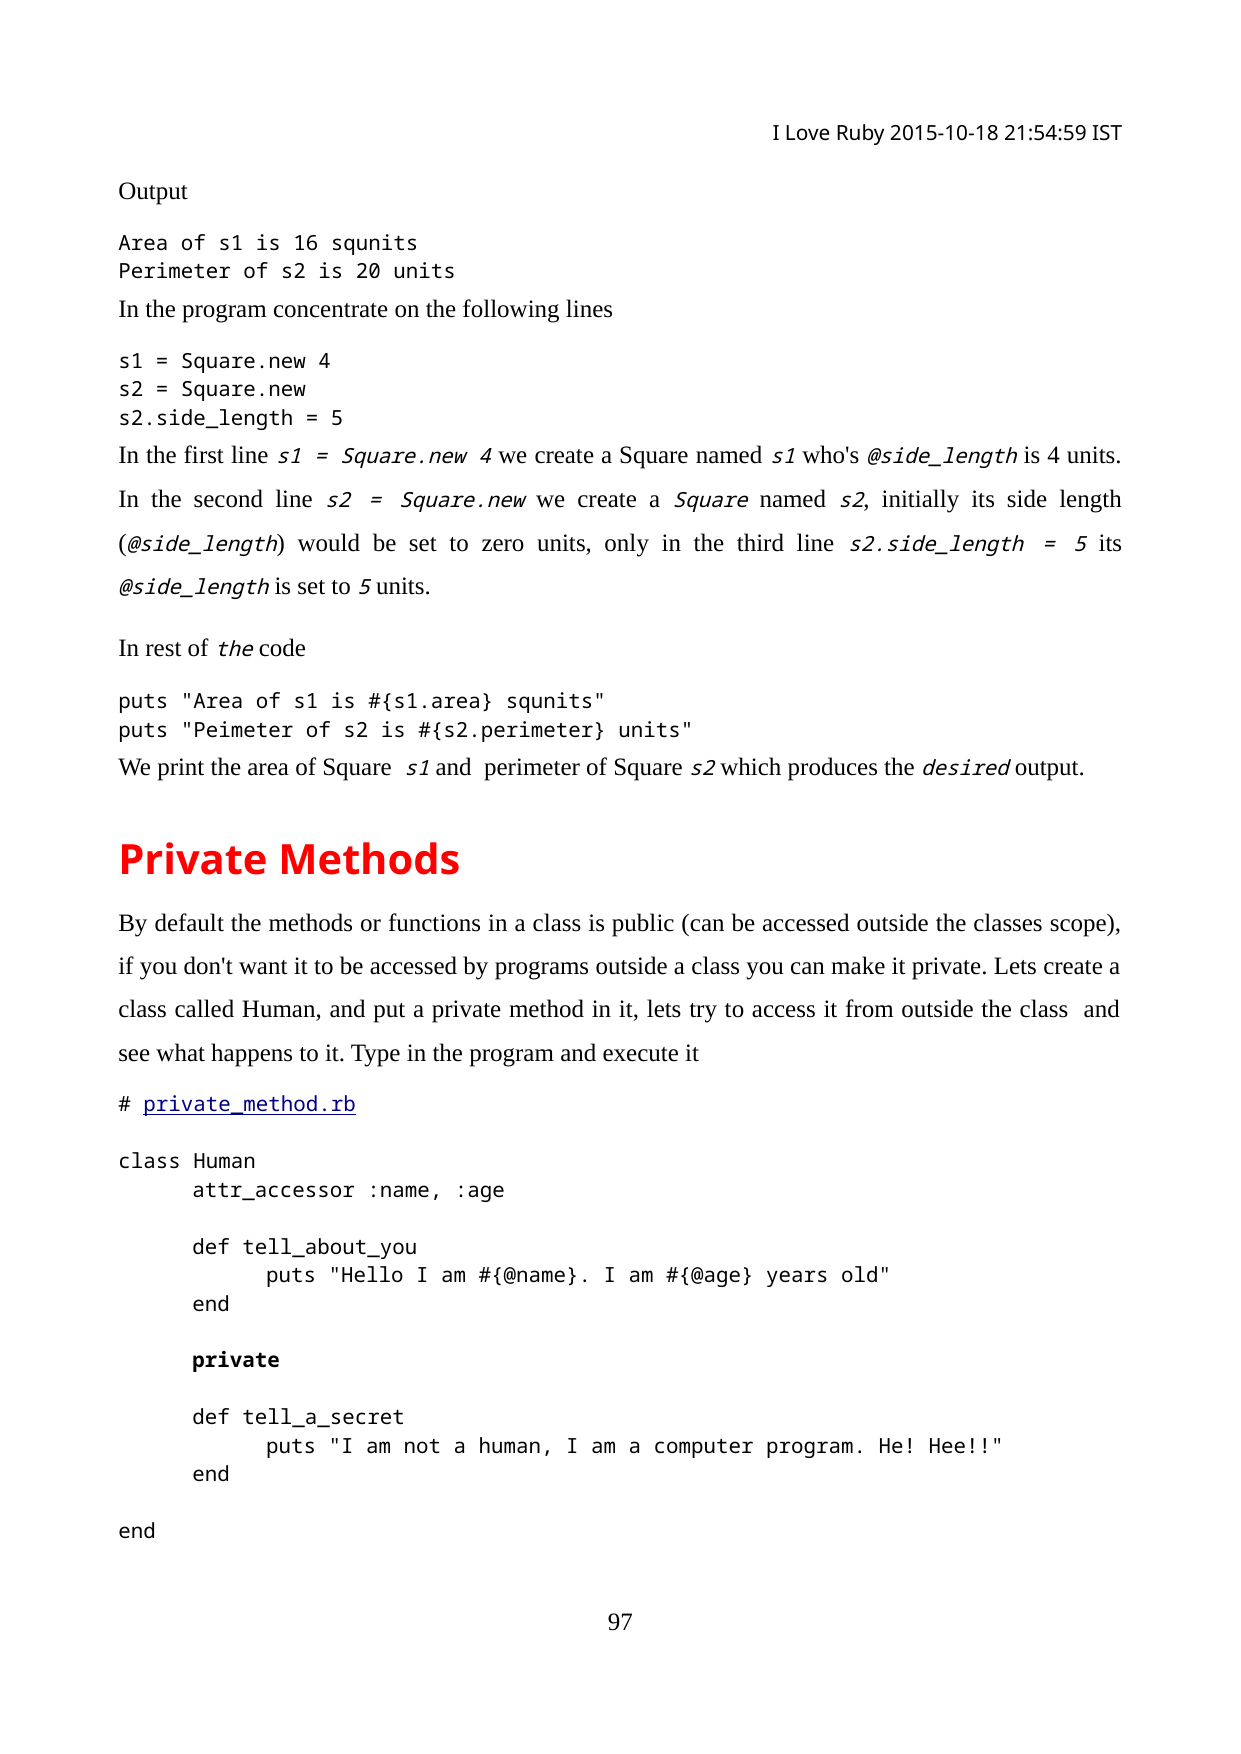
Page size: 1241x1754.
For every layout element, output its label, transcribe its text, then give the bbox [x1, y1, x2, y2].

text In rest of the code [118, 633, 1122, 663]
text s1 = Square.new 4 [118, 346, 1122, 374]
text puts "Area of s1 is #{s1.area} squnits" [118, 686, 1122, 715]
text end [118, 1289, 1122, 1317]
text s2.side_length = 5 [118, 403, 1122, 431]
text Area of s1 is 16 squnits [118, 228, 1122, 256]
text puts "I am not a human, I am a computer program. He! Hee!!" [118, 1431, 1122, 1459]
text Perimeter of s2 is 20 units [118, 256, 1122, 285]
text In the first line s1 = Square.new 4 we create a Square named s1 who's @side_length is 4 units. In the second line s2 = Square.new we create a Square named s2, initially its side length (@side_length) would be set to zero units, only in the third line s2.side_length = 5 its @side_length is set to 5 units. [118, 440, 1122, 601]
text In the program concentrate on the following lines [118, 294, 1122, 322]
text # private_method.rb [118, 1089, 1122, 1118]
text puts "Peimeter of s2 is #{s2.perimeter} units" [118, 715, 1122, 743]
text Output [118, 176, 1122, 205]
text end [118, 1459, 1122, 1488]
text private [118, 1346, 1122, 1374]
text attr_accessor :name, :age [118, 1175, 1122, 1203]
text s2 = Square.new [118, 374, 1122, 403]
text def tell_a_secret [118, 1402, 1122, 1431]
text class Human [118, 1146, 1122, 1175]
text def tell_about_you [118, 1232, 1122, 1260]
text end [118, 1516, 1122, 1544]
text By default the methods or functions in a class is public (can be accessed outside the classes scope), if you don't want it to be accessed by programs outside a class you can make it private. Lets create a class called Human, and put a private method in it, lets try to access it from outside the class and see what happens to it. Type in the program and execute it [118, 908, 1122, 1066]
text We print the area of Square s1 and perimeter of Square s2 which produces the desired output. [118, 752, 1122, 782]
subtitle Private Methods [118, 830, 1122, 887]
text puts "Hello I am #{@name}. I am #{@age} years old" [118, 1260, 1122, 1289]
